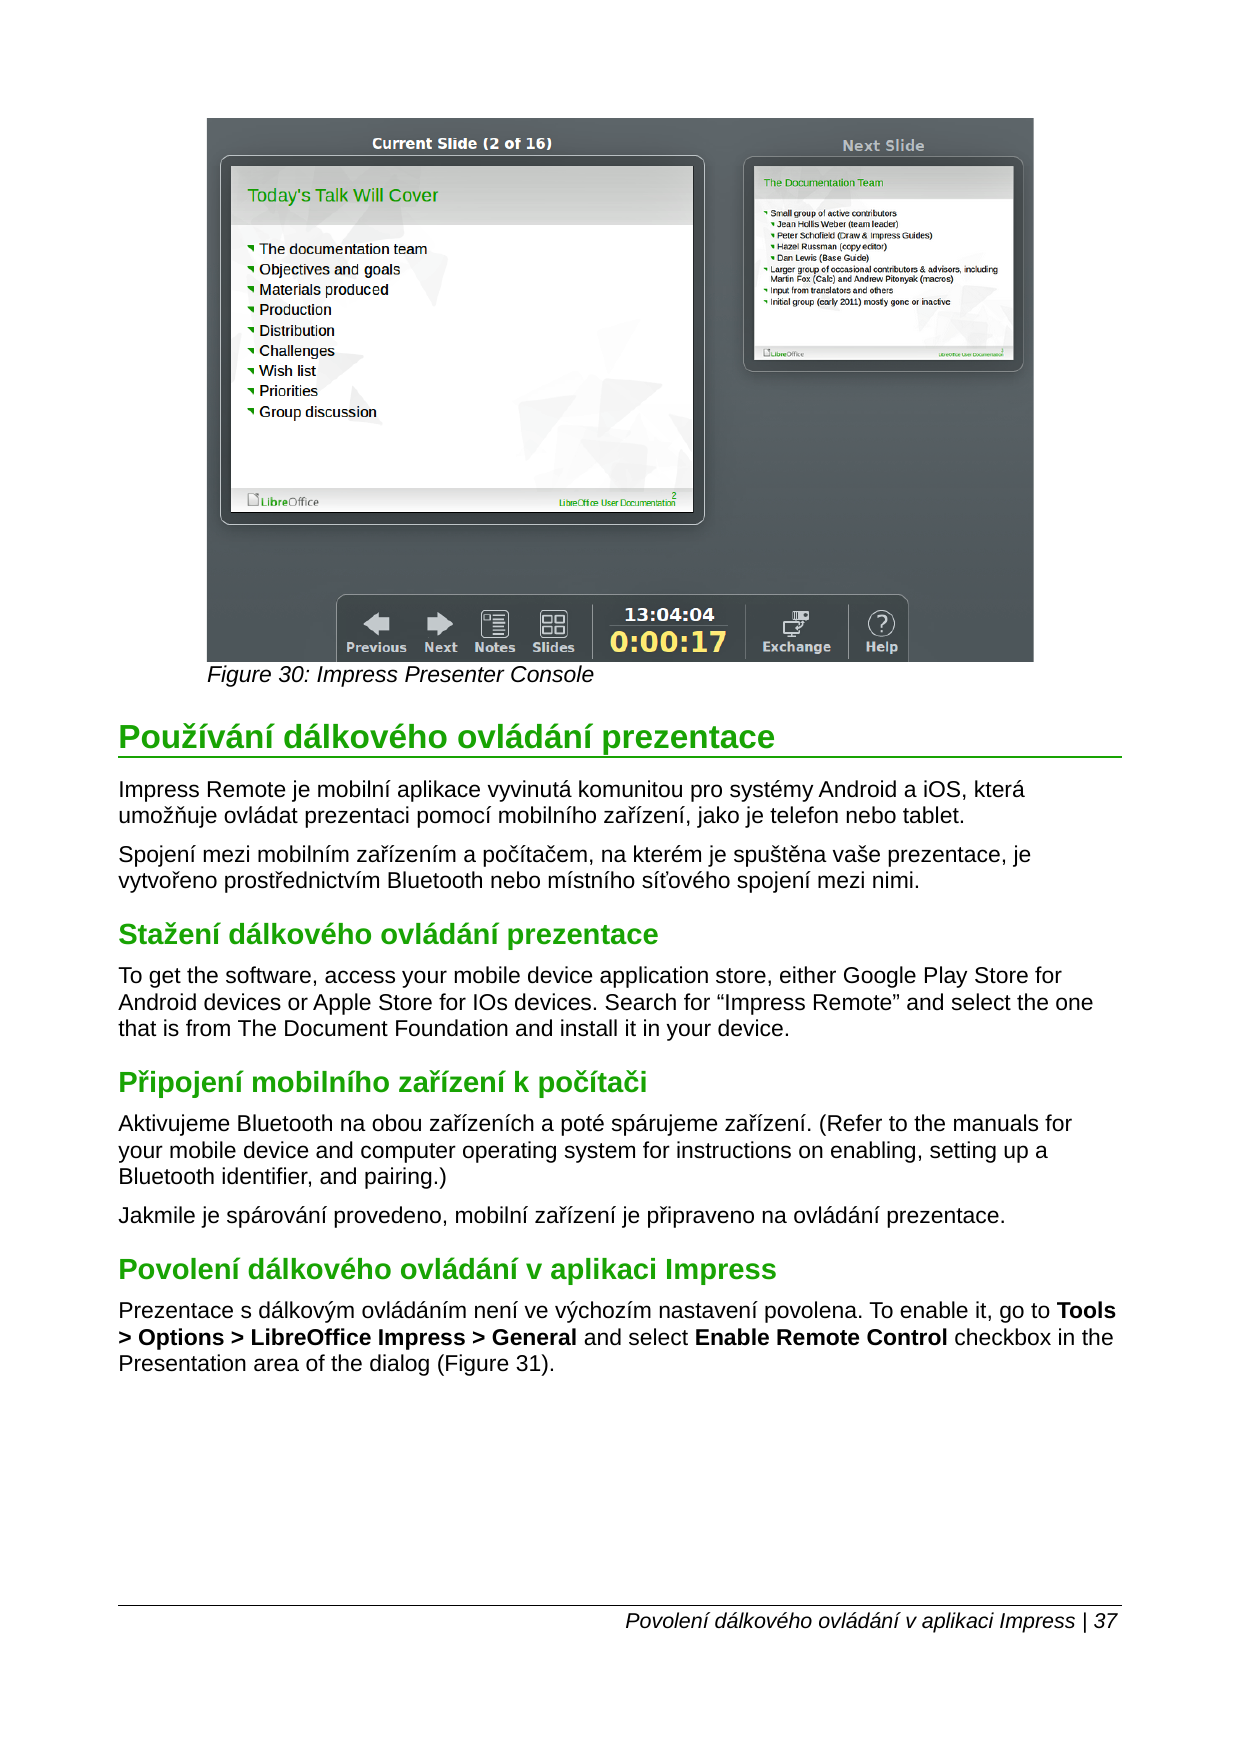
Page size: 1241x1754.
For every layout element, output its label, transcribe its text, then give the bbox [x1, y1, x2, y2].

subtitle Stažení dálkového ovládání prezentace [118, 917, 1122, 951]
text Jakmile je spárování provedeno, mobilní zařízení je připraveno na ovládání prezentace. [118, 1202, 1122, 1228]
text Prezentace s dálkovým ovládáním není ve výchozím nastavení povolena. To enable it, go to Tools > Options > LibreOffice Impress > General and select Enable Remote Control checkbox in the Presentation area of the dialog (Figure 31). [118, 1297, 1122, 1376]
subtitle Používání dálkového ovládání prezentace [118, 717, 1122, 756]
subtitle Povolení dálkového ovládání v aplikaci Impress [118, 1252, 1122, 1286]
text Aktivujeme Bluetooth na obou zařízeních a poté spárujeme zařízení. (Refer to the manuals for your mobile device and computer operating system for instructions on enabling, setting up a Bluetooth identifier, and pairing.) [118, 1110, 1122, 1189]
text Figure 30: Impress Presenter Console [207, 662, 1033, 688]
text Impress Remote je mobilní aplikace vyvinutá komunitou pro systémy Android a iOS, která umožňuje ovládat prezentaci pomocí mobilního zařízení, jako je telefon nebo tablet. [118, 776, 1122, 828]
text Spojení mezi mobilním zařízením a počítačem, na kterém je spuštěna vaše prezentace, je vytvořeno prostřednictvím Bluetooth nebo místního síťového spojení mezi nimi. [118, 841, 1122, 893]
subtitle Připojení mobilního zařízení k počítači [118, 1065, 1122, 1099]
picture [206, 118, 1034, 662]
text To get the software, access your mobile device application store, either Google Play Store for Android devices or Apple Store for IOs devices. Search for “Impress Remote” and select the one that is from The Document Foundation and install it in your device. [118, 962, 1122, 1041]
